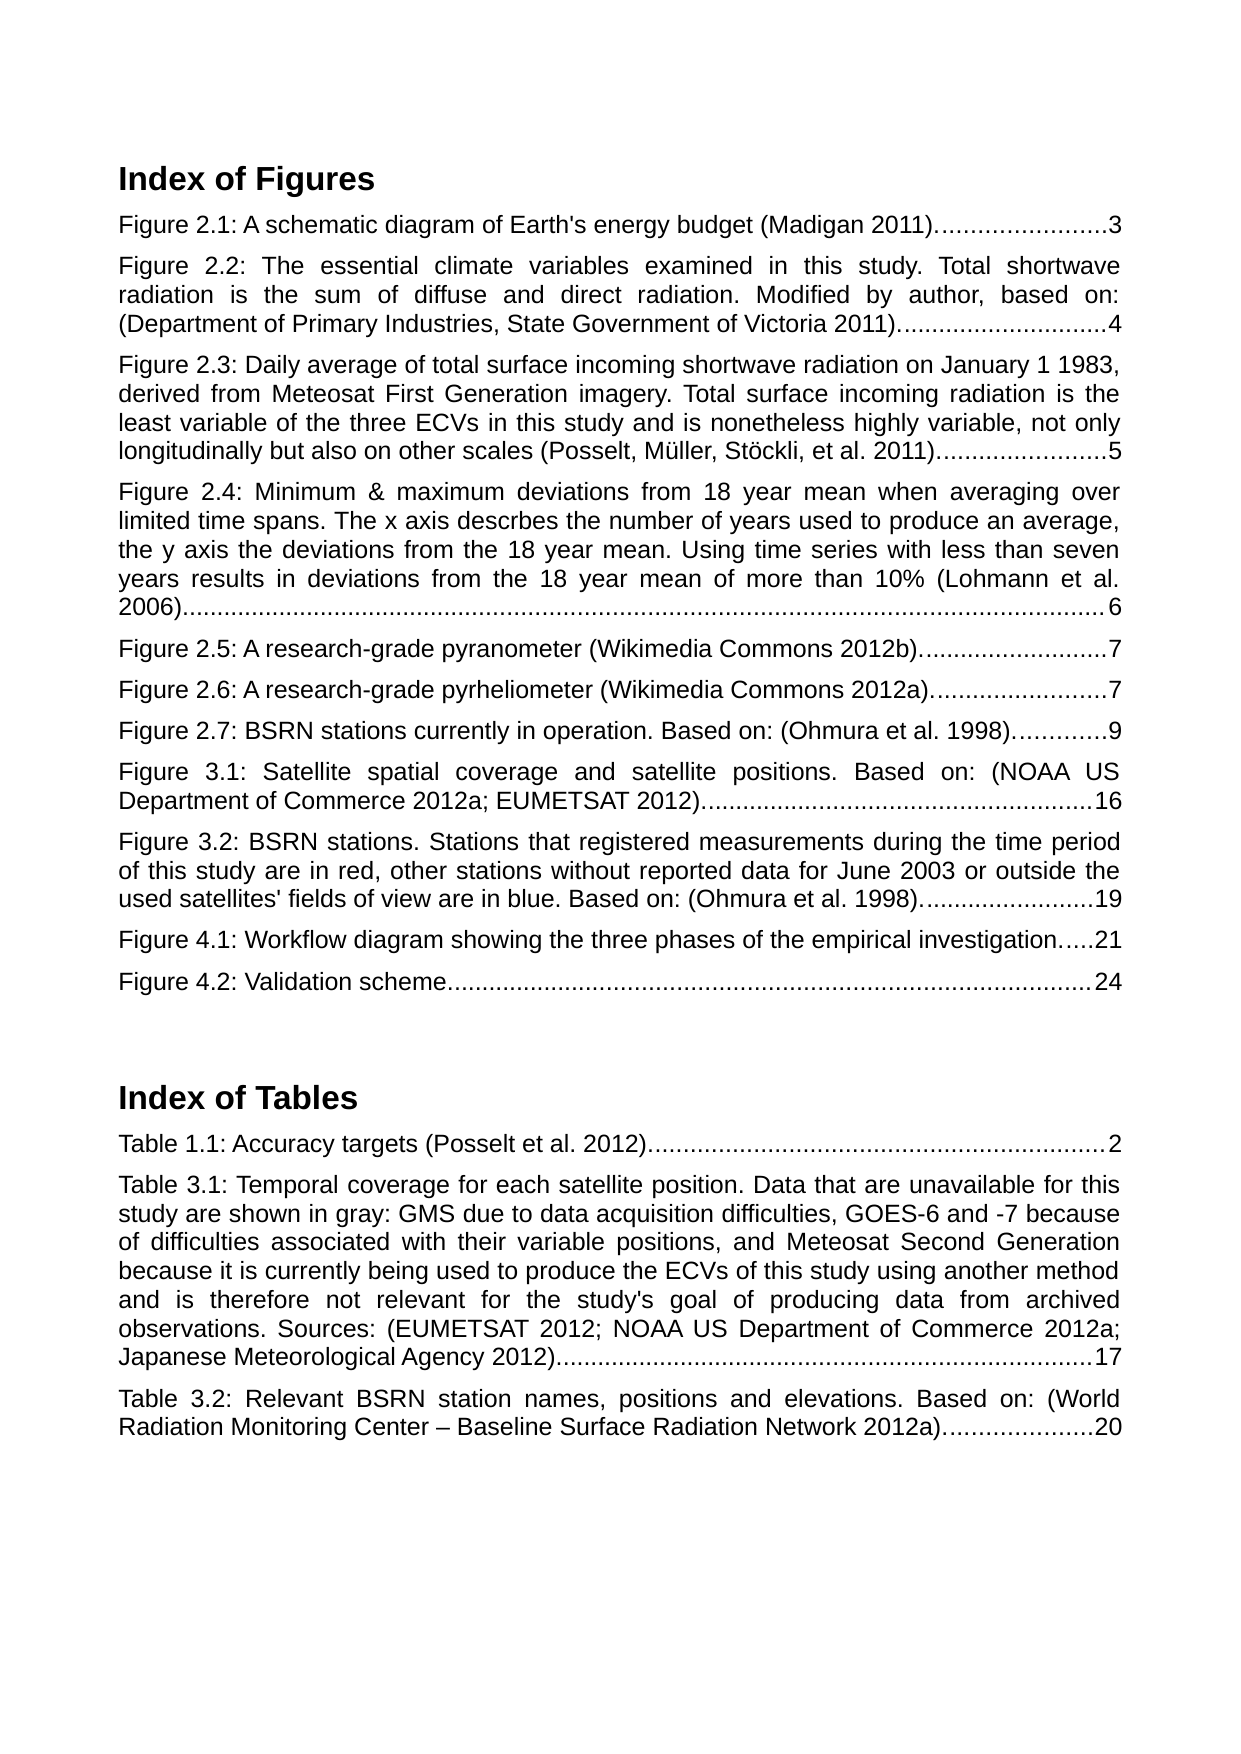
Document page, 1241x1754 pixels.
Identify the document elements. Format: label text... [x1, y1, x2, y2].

text Table 3.1: Temporal coverage for each satellite position. Data that are unavailable for this study are shown in gray: GMS due to data acquisition difficulties, GOES-6 and -7 because of difficulties associated with their variable positions, and Meteosat Second Generation because it is currently being used to produce the ECVs of this study using another method and is therefore not relevant for the study's goal of producing data from archived observations. Sources: (EUMETSAT 2012; NOAA US Department of Commerce 2012a; Japanese Meteorological Agency 2012). 17 [118, 1170, 1122, 1371]
text Figure 2.1: A schematic diagram of Earth's energy budget (Madigan 2011). 3 [118, 210, 1122, 239]
text Figure 4.2: Validation scheme. 24 [118, 967, 1122, 995]
text Figure 2.2: The essential climate variables examined in this study. Total shortwave radiation is the sum of diffuse and direct radiation. Modified by author, based on: (Department of Primary Industries, State Government of Victoria 2011). 4 [118, 251, 1122, 338]
text Figure 2.6: A research-grade pyrheliometer (Wikimedia Commons 2012a). 7 [118, 675, 1122, 703]
text Figure 2.7: BSRN stations currently in operation. Based on: (Ohmura et al. 1998). 9 [118, 716, 1122, 744]
text Table 3.2: Relevant BSRN station names, positions and elevations. Based on: (World Radiation Monitoring Center – Baseline Surface Radiation Network 2012a). 20 [118, 1383, 1122, 1441]
text Figure 3.1: Satellite spatial coverage and satellite positions. Based on: (NOAA US Department of Commerce 2012a; EUMETSAT 2012). 16 [118, 757, 1122, 814]
text Figure 3.2: BSRN stations. Stations that registered measurements during the time period of this study are in red, other stations without reported data for June 2003 or outside the used satellites' fields of view are in blue. Based on: (Ohmura et al. 1998). 19 [118, 827, 1122, 913]
text Figure 2.5: A research-grade pyranometer (Wikimedia Commons 2012b). 7 [118, 633, 1122, 662]
subtitle Index of Figures [118, 159, 1122, 198]
text Figure 2.4: Minimum & maximum deviations from 18 year mean when averaging over limited time spans. The x axis descrbes the number of years used to produce an average, the y axis the deviations from the 18 year mean. Using time series with less than seven years results in deviations from the 18 year mean of more than 10% (Lohmann et al. 2006). 6 [118, 477, 1122, 621]
text Table 1.1: Accuracy targets (Posselt et al. 2012). 2 [118, 1129, 1122, 1157]
text Figure 2.3: Daily average of total surface incoming shortwave radiation on January 1 1983, derived from Meteosat First Generation imagery. Total surface incoming radiation is the least variable of the three ECVs in this study and is nonetheless highly variable, not only longitudinally but also on other scales (Posselt, Müller, Stöckli, et al. 2011). 5 [118, 350, 1122, 465]
text Figure 4.1: Workflow diagram showing the three phases of the empirical investigation. 21 [118, 926, 1122, 954]
subtitle Index of Tables [118, 1078, 1122, 1116]
